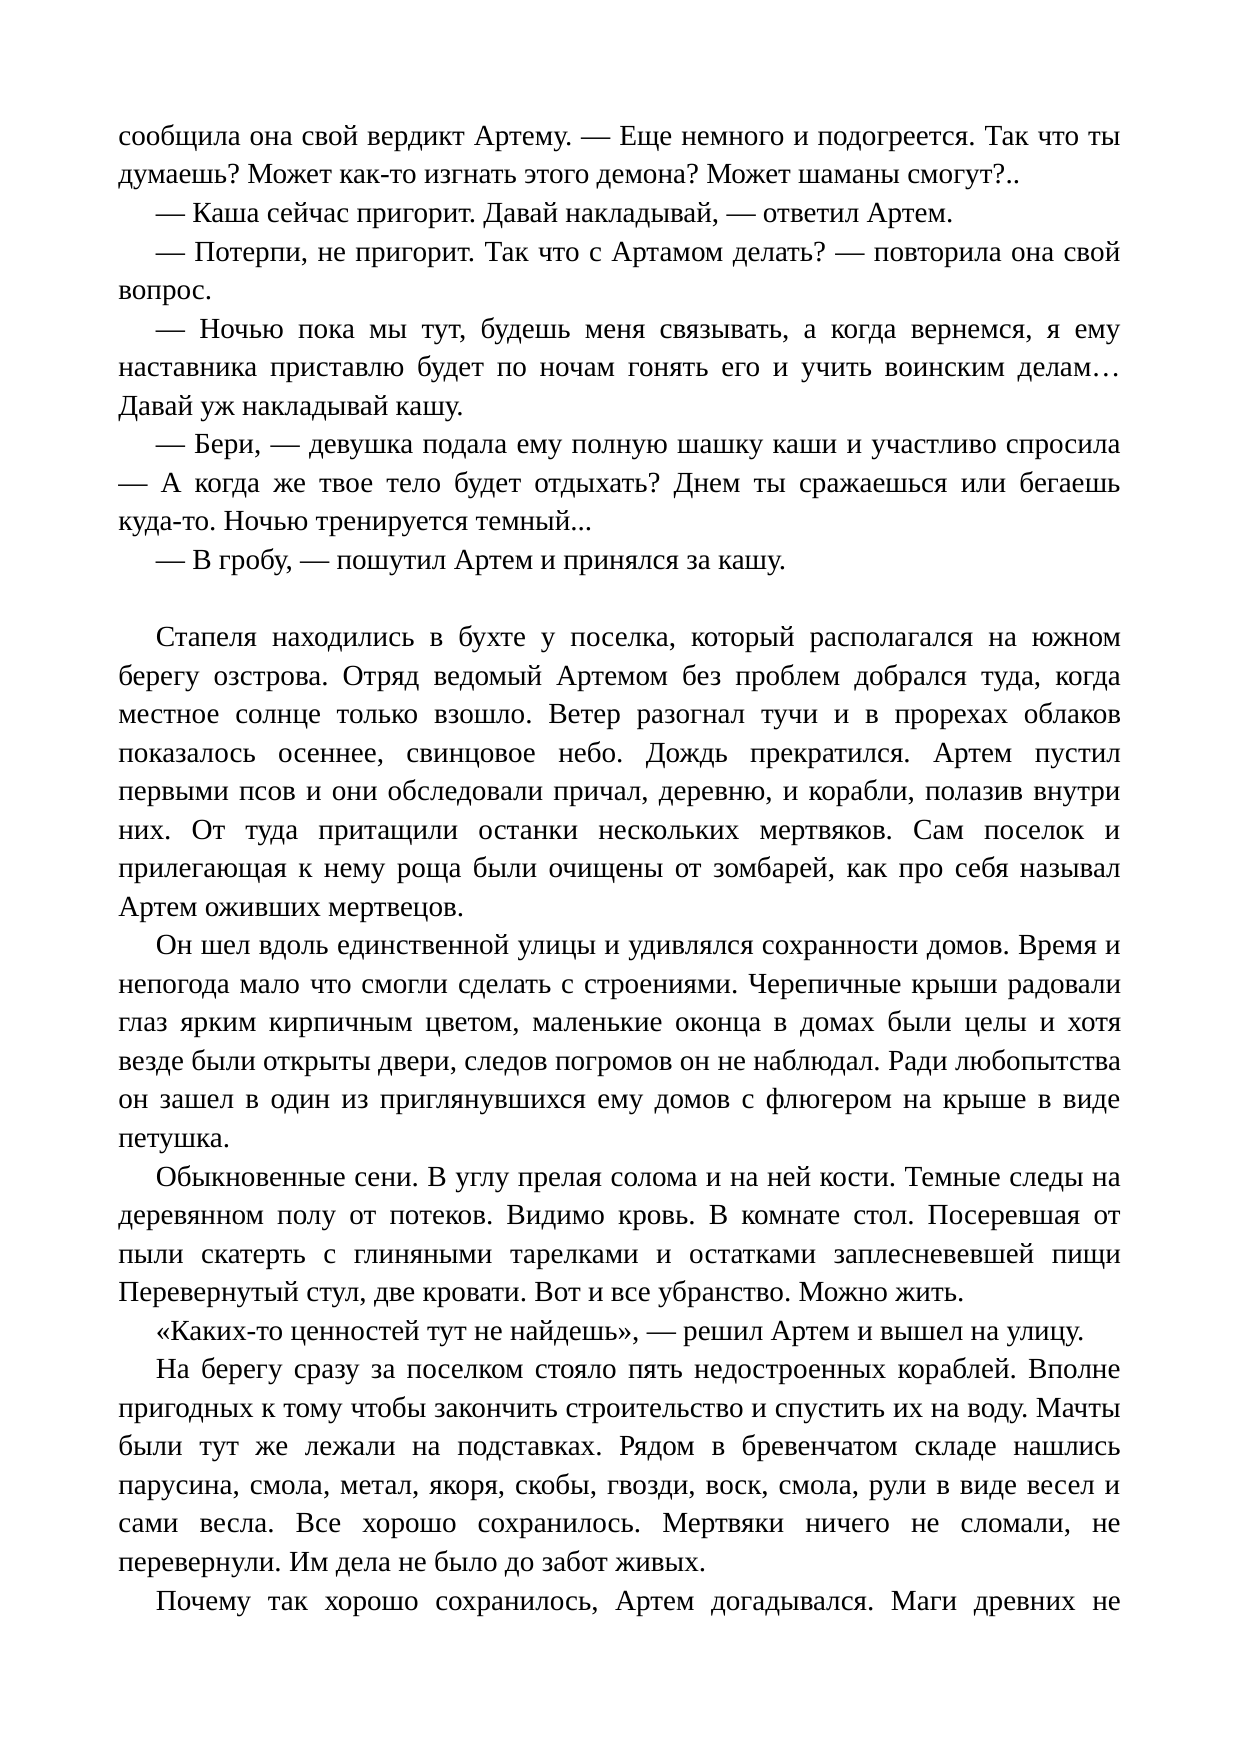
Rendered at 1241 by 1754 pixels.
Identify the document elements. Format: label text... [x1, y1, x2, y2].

text — Каша сейчас пригорит. Давай накладывай, — ответил Артем. [118, 195, 1122, 229]
text — Ночью пока мы тут, будешь меня связывать, а когда вернемся, я ему наставника приставлю будет по ночам гонять его и учить воинским делам… Давай уж накладывай кашу. [118, 311, 1122, 421]
text Он шел вдоль единственной улицы и удивлялся сохранности домов. Время и непогода мало что смогли сделать с строениями. Черепичные крыши радовали глаз ярким кирпичным цветом, маленькие оконца в домах были целы и хотя везде были открыты двери, следов погромов он не наблюдал. Ради любопытства он зашел в один из приглянувшихся ему домов с флюгером на крыше в виде петушка. [118, 927, 1122, 1154]
text «Каких-то ценностей тут не найдешь», — решил Артем и вышел на улицу. [118, 1313, 1122, 1346]
text На берегу сразу за поселком стояло пять недостроенных кораблей. Вполне пригодных к тому чтобы закончить строительство и спустить их на воду. Мачты были тут же лежали на подставках. Рядом в бревенчатом складе нашлись парусина, смола, метал, якоря, скобы, гвозди, воск, смола, рули в виде весел и сами весла. Все хорошо сохранилось. Мертвяки ничего не сломали, не перевернули. Им дела не было до забот живых. [118, 1351, 1122, 1578]
text Обыкновенные сени. В углу прелая солома и на ней кости. Темные следы на деревянном полу от потеков. Видимо кровь. В комнате стол. Посеревшая от пыли скатерть с глиняными тарелками и остатками заплесневевшей пищи Перевернутый стул, две кровати. Вот и все убранство. Можно жить. [118, 1159, 1122, 1308]
text — В гробу, — пошутил Артем и принялся за кашу. [118, 542, 1122, 576]
text сообщила она свой вердикт Артему. — Еще немного и подогреется. Так что ты думаешь? Может как-то изгнать этого демона? Может шаманы смогут?.. [118, 118, 1122, 190]
text — Потерпи, не пригорит. Так что с Артамом делать? — повторила она свой вопрос. [118, 234, 1122, 306]
text — Бери, — девушка подала ему полную шашку каши и участливо спросила — А когда же твое тело будет отдыхать? Днем ты сражаешься или бегаешь куда-то. Ночью тренируется темный... [118, 426, 1122, 537]
text Почему так хорошо сохранилось, Артем догадывался. Маги древних не [118, 1583, 1122, 1616]
text Стапеля находились в бухте у поселка, который располагался на южном берегу озстрова. Отряд ведомый Артемом без проблем добрался туда, когда местное солнце только взошло. Ветер разогнал тучи и в прорехах облаков показалось осеннее, свинцовое небо. Дождь прекратился. Артем пустил первыми псов и они обследовали причал, деревню, и корабли, полазив внутри них. От туда притащили останки нескольких мертвяков. Сам поселок и прилегающая к нему роща были очищены от зомбарей, как про себя называл Артем оживших мертвецов. [118, 619, 1122, 922]
